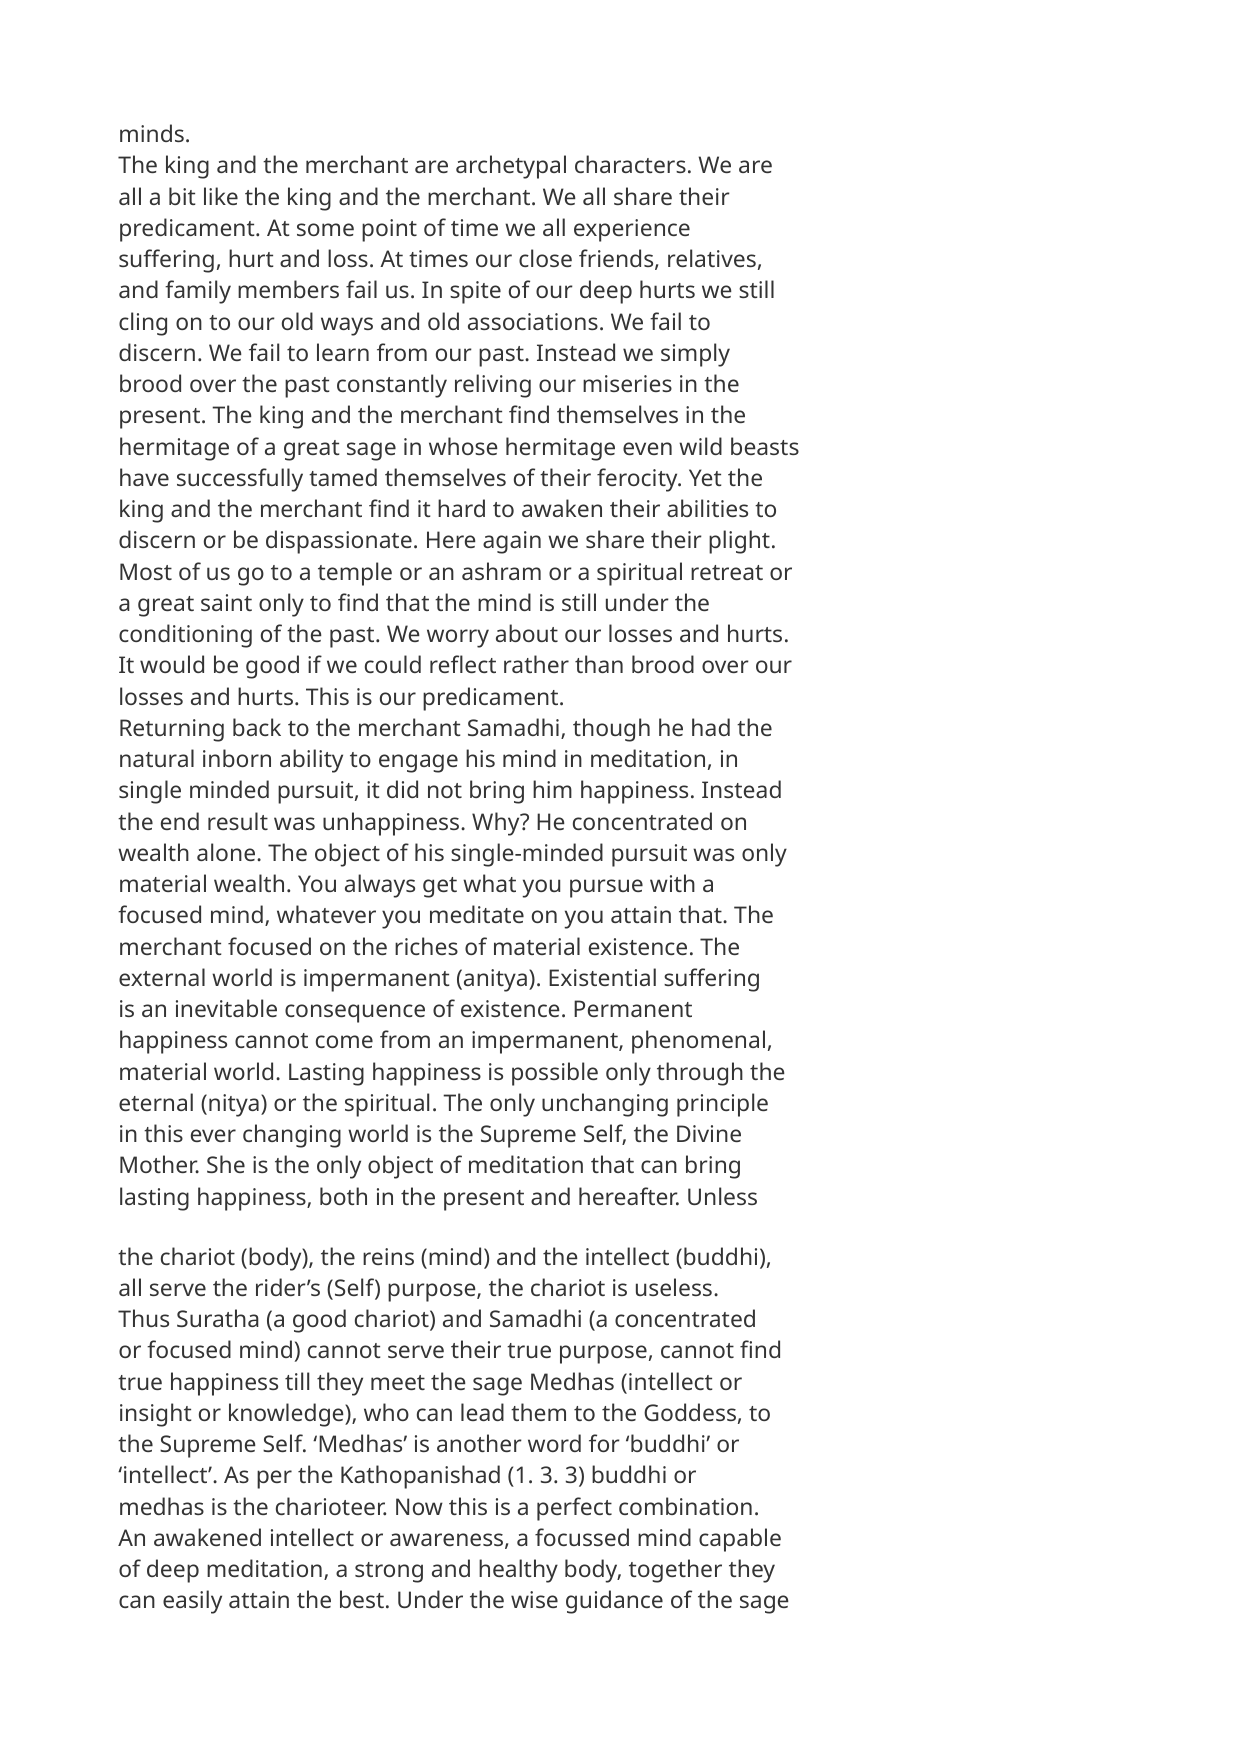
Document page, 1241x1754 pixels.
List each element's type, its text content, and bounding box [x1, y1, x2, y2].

text and family members fail us. In spite of our deep hurts we still [118, 274, 1122, 306]
text have successfully tamed themselves of their ferocity. Yet the [118, 462, 1122, 493]
text losses and hurts. This is our predicament. [118, 681, 1122, 712]
text wealth alone. The object of his single-minded pursuit was only [118, 837, 1122, 868]
text material wealth. You always get what you pursue with a [118, 868, 1122, 899]
text external world is impermanent (anitya). Existential suffering [118, 962, 1122, 993]
text minds. [118, 118, 1122, 149]
text of deep meditation, a strong and healthy body, together they [118, 1553, 1122, 1584]
text suffering, hurt and loss. At times our close friends, relatives, [118, 243, 1122, 274]
text material world. Lasting happiness is possible only through the [118, 1056, 1122, 1087]
text Most of us go to a temple or an ashram or a spiritual retreat or [118, 556, 1122, 587]
text merchant focused on the riches of material existence. The [118, 931, 1122, 962]
text It would be good if we could reflect rather than brood over our [118, 649, 1122, 681]
text Thus Suratha (a good chariot) and Samadhi (a concentrated [118, 1303, 1122, 1334]
text cling on to our old ways and old associations. We fail to [118, 306, 1122, 337]
text conditioning of the past. We worry about our losses and hurts. [118, 618, 1122, 649]
text a great saint only to find that the mind is still under the [118, 587, 1122, 618]
text lasting happiness, both in the present and hereafter. Unless [118, 1181, 1122, 1212]
text focused mind, whatever you meditate on you attain that. The [118, 899, 1122, 931]
text is an inevitable consequence of existence. Permanent [118, 993, 1122, 1024]
text or focused mind) cannot serve their true purpose, cannot find [118, 1334, 1122, 1366]
text discern or be dispassionate. Here again we share their plight. [118, 524, 1122, 556]
text king and the merchant find it hard to awaken their abilities to [118, 493, 1122, 524]
text all serve the rider’s (Self) purpose, the chariot is useless. [118, 1272, 1122, 1303]
text discern. We fail to learn from our past. Instead we simply [118, 337, 1122, 368]
text brood over the past constantly reliving our miseries in the [118, 368, 1122, 399]
text all a bit like the king and the merchant. We all share their [118, 181, 1122, 212]
text natural inborn ability to engage his mind in meditation, in [118, 743, 1122, 774]
text the end result was unhappiness. Why? He concentrated on [118, 806, 1122, 837]
text insight or knowledge), who can lead them to the Goddess, to [118, 1397, 1122, 1428]
text The king and the merchant are archetypal characters. We are [118, 149, 1122, 181]
text in this ever changing world is the Supreme Self, the Divine [118, 1118, 1122, 1149]
text An awakened intellect or awareness, a focussed mind capable [118, 1522, 1122, 1553]
text ‘intellect’. As per the Kathopanishad (1. 3. 3) buddhi or [118, 1459, 1122, 1491]
text Returning back to the merchant Samadhi, though he had the [118, 712, 1122, 743]
text predicament. At some point of time we all experience [118, 212, 1122, 243]
text single minded pursuit, it did not bring him happiness. Instead [118, 774, 1122, 806]
text true happiness till they meet the sage Medhas (intellect or [118, 1366, 1122, 1397]
text the chariot (body), the reins (mind) and the intellect (buddhi), [118, 1241, 1122, 1272]
text medhas is the charioteer. Now this is a perfect combination. [118, 1491, 1122, 1522]
text Mother. She is the only object of meditation that can bring [118, 1149, 1122, 1181]
text present. The king and the merchant find themselves in the [118, 399, 1122, 431]
text can easily attain the best. Under the wise guidance of the sage [118, 1584, 1122, 1616]
text hermitage of a great sage in whose hermitage even wild beasts [118, 431, 1122, 462]
text the Supreme Self. ‘Medhas’ is another word for ‘buddhi’ or [118, 1428, 1122, 1459]
text happiness cannot come from an impermanent, phenomenal, [118, 1024, 1122, 1056]
text eternal (nitya) or the spiritual. The only unchanging principle [118, 1087, 1122, 1118]
